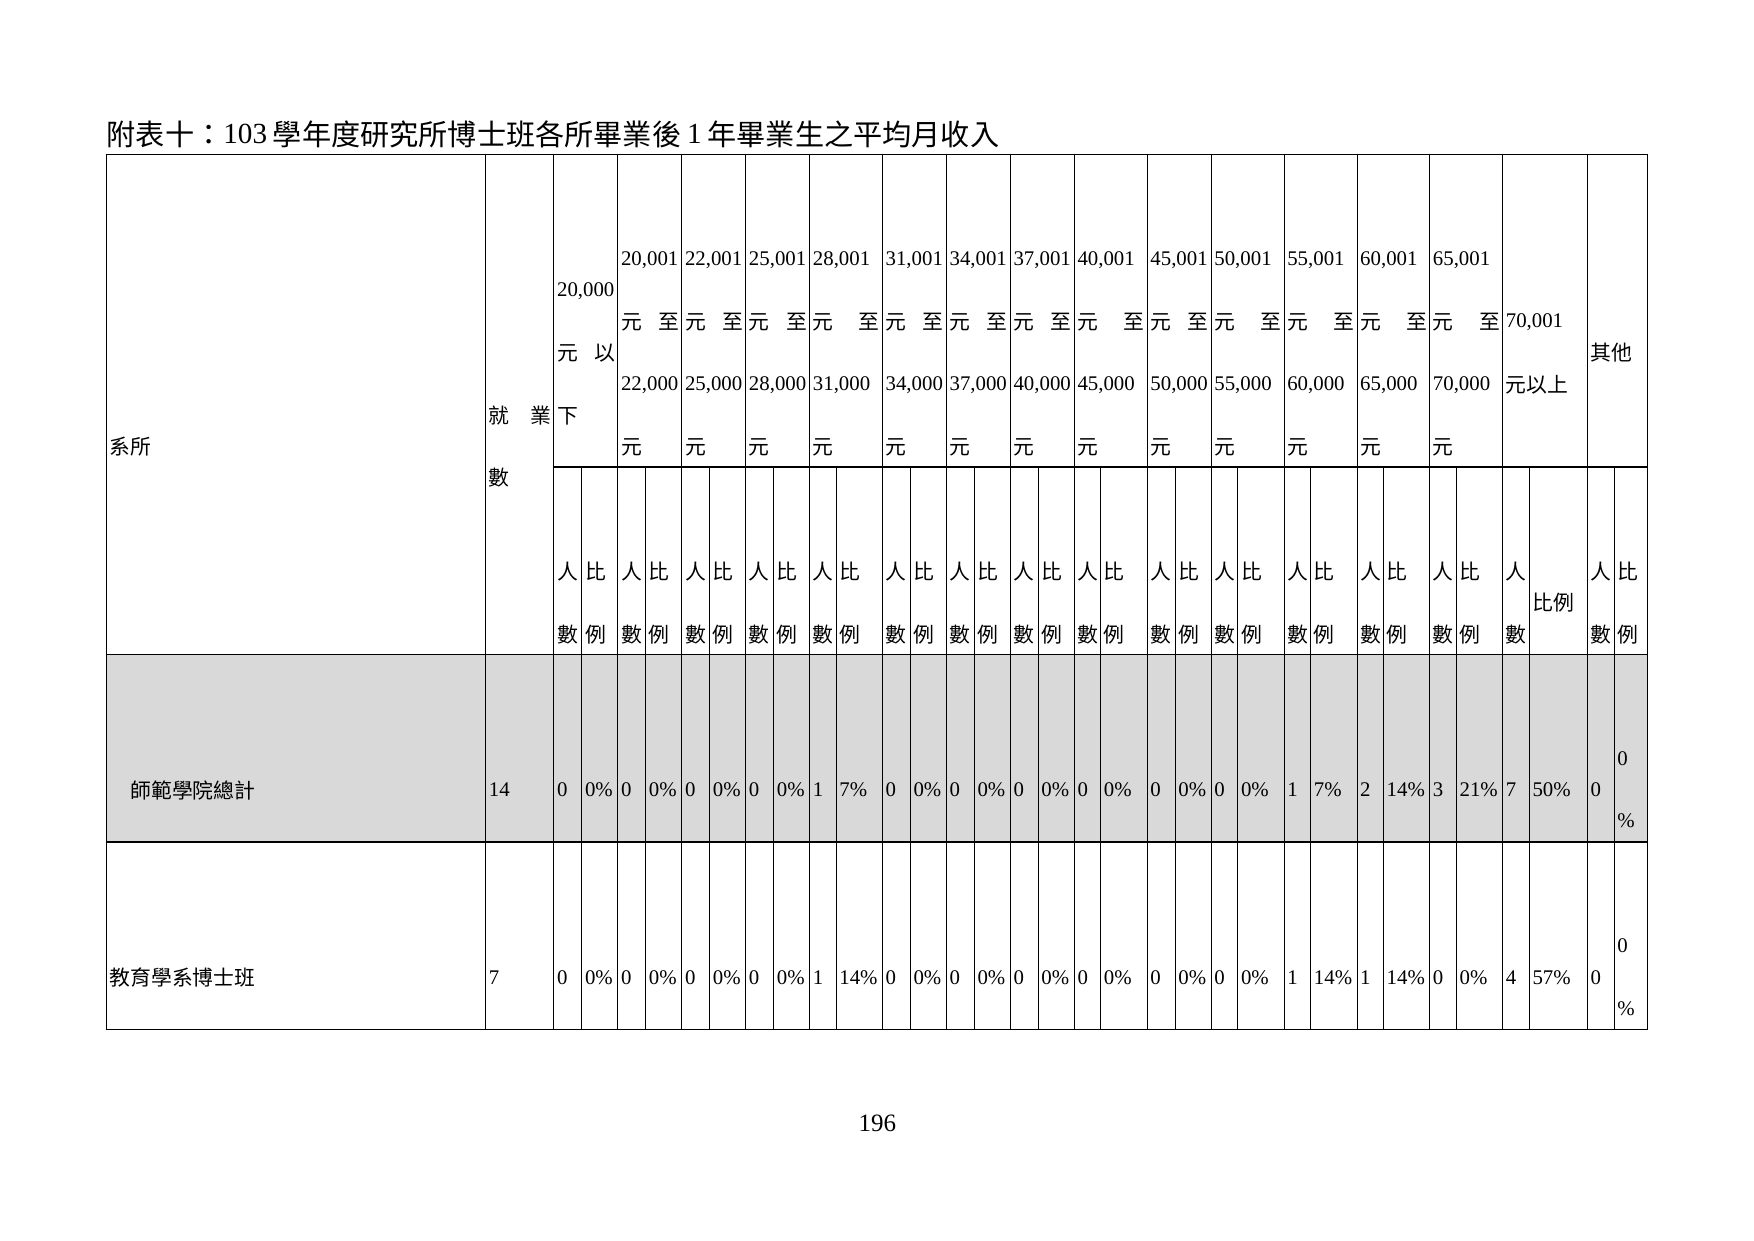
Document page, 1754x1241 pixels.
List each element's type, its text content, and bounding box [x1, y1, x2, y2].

table_cell 0 [1011, 655, 1038, 841]
table_header 70,001元以上 [1503, 155, 1587, 466]
table_cell 人數 [883, 468, 910, 654]
table_header 40,001元至45,000元 [1075, 155, 1147, 466]
table_cell 0% [582, 843, 617, 1029]
table_cell 1 [1358, 843, 1383, 1029]
table_cell 0% [1039, 843, 1074, 1029]
table_cell 人數 [1503, 468, 1529, 654]
table_cell 0% [1238, 655, 1284, 841]
table_cell 14 [486, 655, 553, 841]
subtitle 附表十：103學年度研究所博士班各所畢業後1年畢業生之平均月收入 [106, 91, 1648, 154]
table_cell 人數 [1588, 468, 1614, 654]
table_cell 0 [746, 655, 773, 841]
table_cell 比例 [582, 468, 617, 654]
table_cell 比例 [1530, 468, 1587, 654]
table_cell 比例 [774, 468, 809, 654]
table_cell 0 [947, 843, 974, 1029]
table_cell 人數 [682, 468, 709, 654]
table_cell 人數 [618, 468, 645, 654]
table_cell 0% [646, 655, 681, 841]
table_cell 人數 [746, 468, 773, 654]
table_cell 0% [710, 843, 745, 1029]
table_cell 14% [1384, 843, 1429, 1029]
table_cell 人數 [1075, 468, 1100, 654]
table_cell 比例 [1101, 468, 1147, 654]
table_cell 人數 [554, 468, 581, 654]
table_cell 比例 [1615, 468, 1647, 654]
table_cell 7% [1311, 655, 1357, 841]
table_cell 0% [1176, 655, 1211, 841]
table_header 系所 [107, 155, 485, 654]
table_cell 1 [1285, 655, 1310, 841]
table_cell 7 [486, 843, 553, 1029]
table_cell 0 [1588, 843, 1614, 1029]
table_cell 比例 [1176, 468, 1211, 654]
table_header 45,001元至50,000元 [1148, 155, 1211, 466]
table_cell 0 [554, 843, 581, 1029]
table_cell 0 [1212, 843, 1237, 1029]
table_header 28,001元至31,000元 [810, 155, 882, 466]
table_cell 1 [810, 843, 836, 1029]
table_cell 0% [710, 655, 745, 841]
table_header 其他 [1588, 155, 1647, 466]
table_cell 0 [682, 843, 709, 1029]
table_cell 比例 [1039, 468, 1074, 654]
table_cell 0% [646, 843, 681, 1029]
table_cell 人數 [947, 468, 974, 654]
table_cell 0 [1148, 655, 1175, 841]
table_cell 教育學系博士班 [107, 843, 485, 1029]
table_header 就業數 [486, 155, 553, 654]
table_cell 0% [1101, 655, 1147, 841]
table_cell 比例 [1311, 468, 1357, 654]
table_cell 比例 [1384, 468, 1429, 654]
table_cell 1 [1285, 843, 1310, 1029]
table_cell 0 [554, 655, 581, 841]
table_cell 0 [1075, 843, 1100, 1029]
table_cell 1 [810, 655, 836, 841]
table_cell 0% [1615, 655, 1647, 841]
table_cell 0 [947, 655, 974, 841]
table_cell 14% [1384, 655, 1429, 841]
table_cell 0 [883, 655, 910, 841]
table_cell 4 [1503, 843, 1529, 1029]
table_cell 比例 [975, 468, 1010, 654]
table_cell 0% [975, 843, 1010, 1029]
table_cell 人數 [1148, 468, 1175, 654]
table_cell 0 [1011, 843, 1038, 1029]
table_cell 人數 [1358, 468, 1383, 654]
table_cell 0% [975, 655, 1010, 841]
table_cell 0% [1039, 655, 1074, 841]
table_header 65,001元至70,000元 [1430, 155, 1502, 466]
table_cell 比例 [646, 468, 681, 654]
table_cell 人數 [1212, 468, 1237, 654]
table_header 55,001元至60,000元 [1285, 155, 1357, 466]
table_cell 14% [837, 843, 882, 1029]
table_cell 0 [618, 655, 645, 841]
table_header 22,001元至25,000元 [682, 155, 745, 466]
table_cell 0 [1430, 843, 1456, 1029]
table_cell 比例 [1457, 468, 1502, 654]
table_cell 7% [837, 655, 882, 841]
table_cell 人數 [1011, 468, 1038, 654]
table_header 60,001元至65,000元 [1358, 155, 1429, 466]
table_cell 人數 [1430, 468, 1456, 654]
table_cell 0 [1212, 655, 1237, 841]
table_cell 0% [1457, 843, 1502, 1029]
table_cell 0% [582, 655, 617, 841]
table_cell 2 [1358, 655, 1383, 841]
table_cell 57% [1530, 843, 1587, 1029]
table_header 31,001元至34,000元 [883, 155, 946, 466]
table_cell 0% [774, 655, 809, 841]
table_cell 21% [1457, 655, 1502, 841]
table_cell 0 [1075, 655, 1100, 841]
table_cell 人數 [810, 468, 836, 654]
table_cell 50% [1530, 655, 1587, 841]
table_cell 14% [1311, 843, 1357, 1029]
table_cell 0% [1101, 843, 1147, 1029]
table_cell 0 [1588, 655, 1614, 841]
table_header 25,001元至28,000元 [746, 155, 809, 466]
table_cell 0 [618, 843, 645, 1029]
table_cell 比例 [911, 468, 946, 654]
table_cell 比例 [837, 468, 882, 654]
table_cell 師範學院總計 [107, 655, 485, 841]
table_header 20,000元以下 [554, 155, 617, 466]
table_cell 0 [1148, 843, 1175, 1029]
table_cell 7 [1503, 655, 1529, 841]
table_cell 0% [1176, 843, 1211, 1029]
table_header 20,001元至22,000元 [618, 155, 681, 466]
table_header 34,001元至37,000元 [947, 155, 1010, 466]
table_cell 0% [1615, 843, 1647, 1029]
table_header 37,001元至40,000元 [1011, 155, 1074, 466]
table_cell 0 [682, 655, 709, 841]
table_cell 3 [1430, 655, 1456, 841]
table_cell 比例 [710, 468, 745, 654]
table_cell 0% [1238, 843, 1284, 1029]
table_header 50,001元至55,000元 [1212, 155, 1284, 466]
table_cell 人數 [1285, 468, 1310, 654]
table_cell 0% [911, 655, 946, 841]
table_cell 0% [774, 843, 809, 1029]
table_cell 0 [746, 843, 773, 1029]
table_cell 0% [911, 843, 946, 1029]
table_cell 比例 [1238, 468, 1284, 654]
table_cell 0 [883, 843, 910, 1029]
